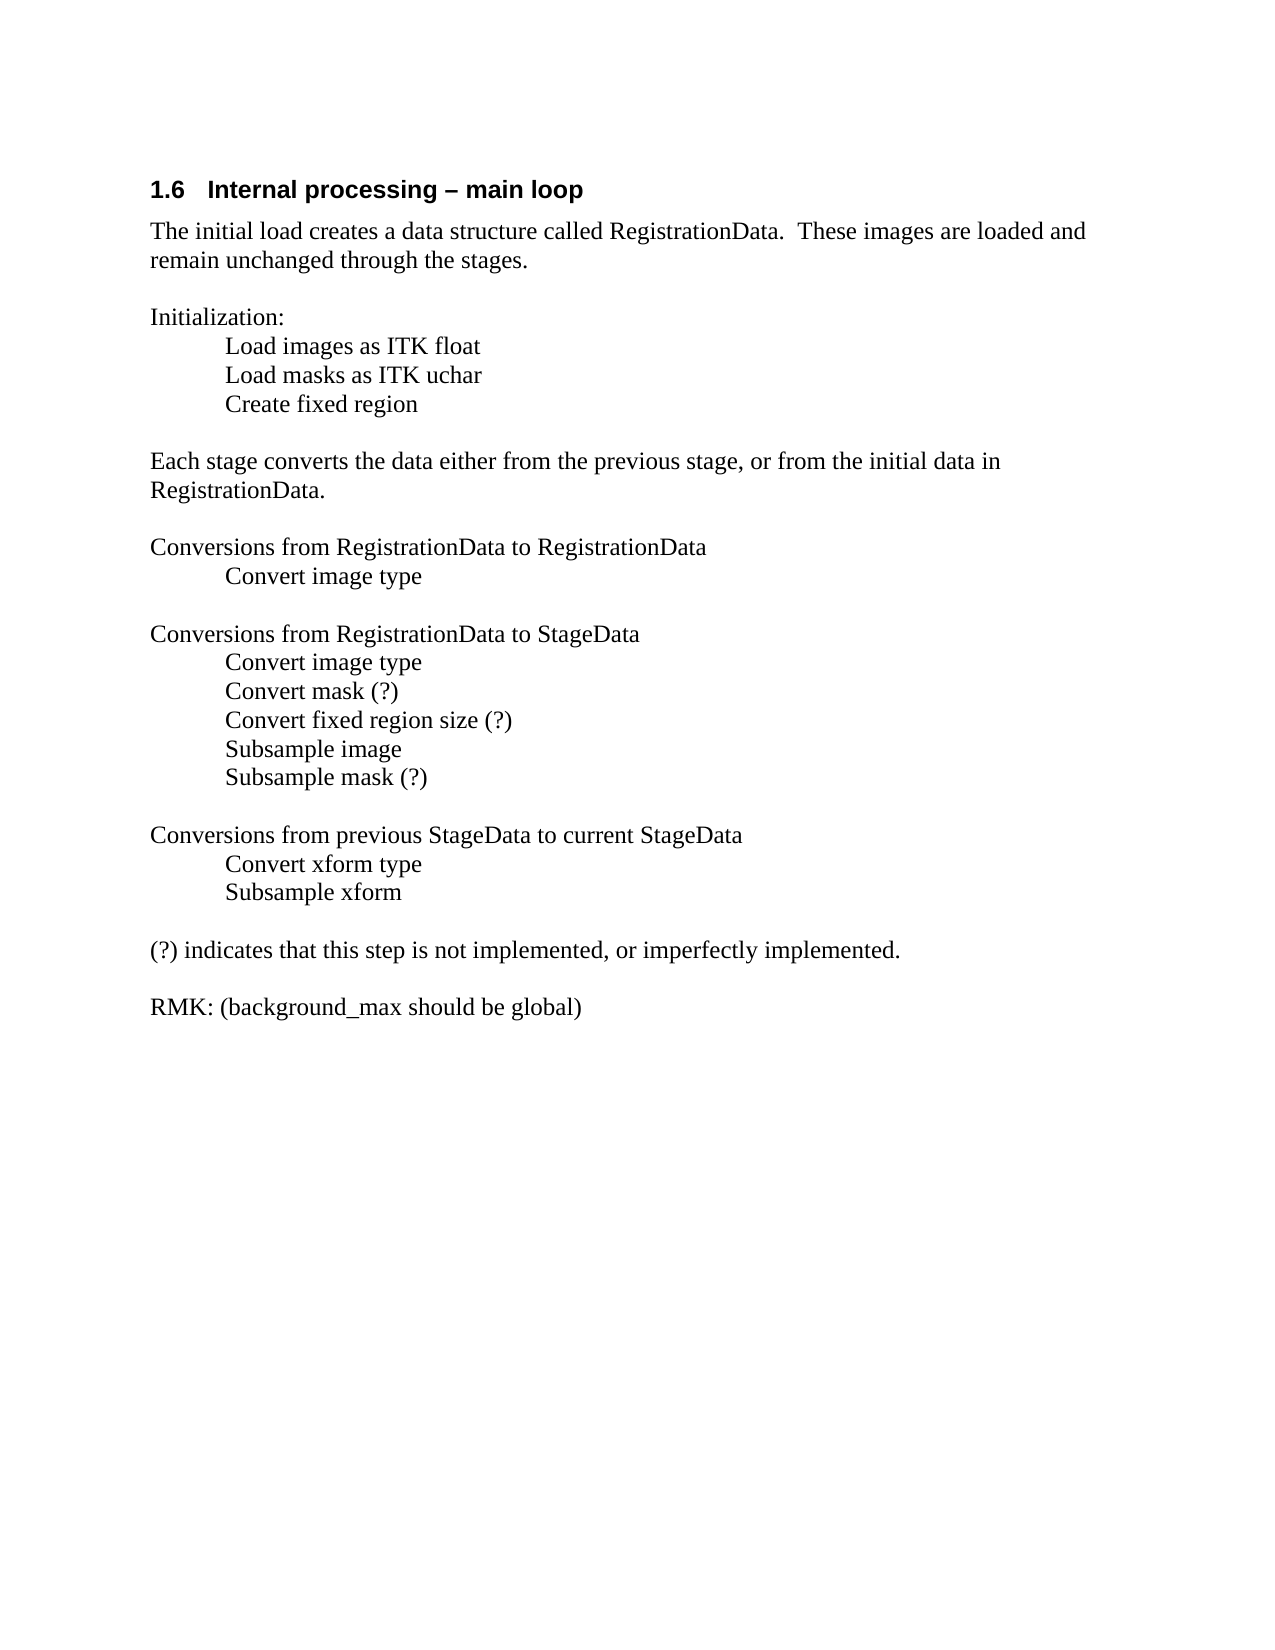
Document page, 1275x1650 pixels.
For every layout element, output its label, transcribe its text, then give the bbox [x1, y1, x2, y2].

text Load masks as ITK uchar [150, 360, 1125, 389]
text Load images as ITK float [150, 331, 1125, 360]
text Initialization: [150, 302, 1125, 331]
text Convert xform type [150, 849, 1125, 877]
text Each stage converts the data either from the previous stage, or from the initial data in RegistrationData. [150, 446, 1125, 504]
text Convert image type [150, 647, 1125, 676]
text Subsample mask (?) [150, 762, 1125, 791]
text Subsample xform [150, 877, 1125, 906]
text Convert fixed region size (?) [150, 705, 1125, 734]
text Create fixed region [150, 389, 1125, 417]
text Convert image type [150, 561, 1125, 590]
subtitle Internal processing – main loop [150, 175, 1125, 204]
text Convert mask (?) [150, 676, 1125, 705]
text (?) indicates that this step is not implemented, or imperfectly implemented. [150, 935, 1125, 964]
text Conversions from RegistrationData to StageData [150, 619, 1125, 647]
text RMK: (background_max should be global) [150, 992, 1125, 1021]
text Conversions from previous StageData to current StageData [150, 820, 1125, 849]
text The initial load creates a data structure called RegistrationData. These images are loaded and remain unchanged through the stages. [150, 216, 1125, 274]
text Conversions from RegistrationData to RegistrationData [150, 532, 1125, 561]
text Subsample image [150, 734, 1125, 762]
